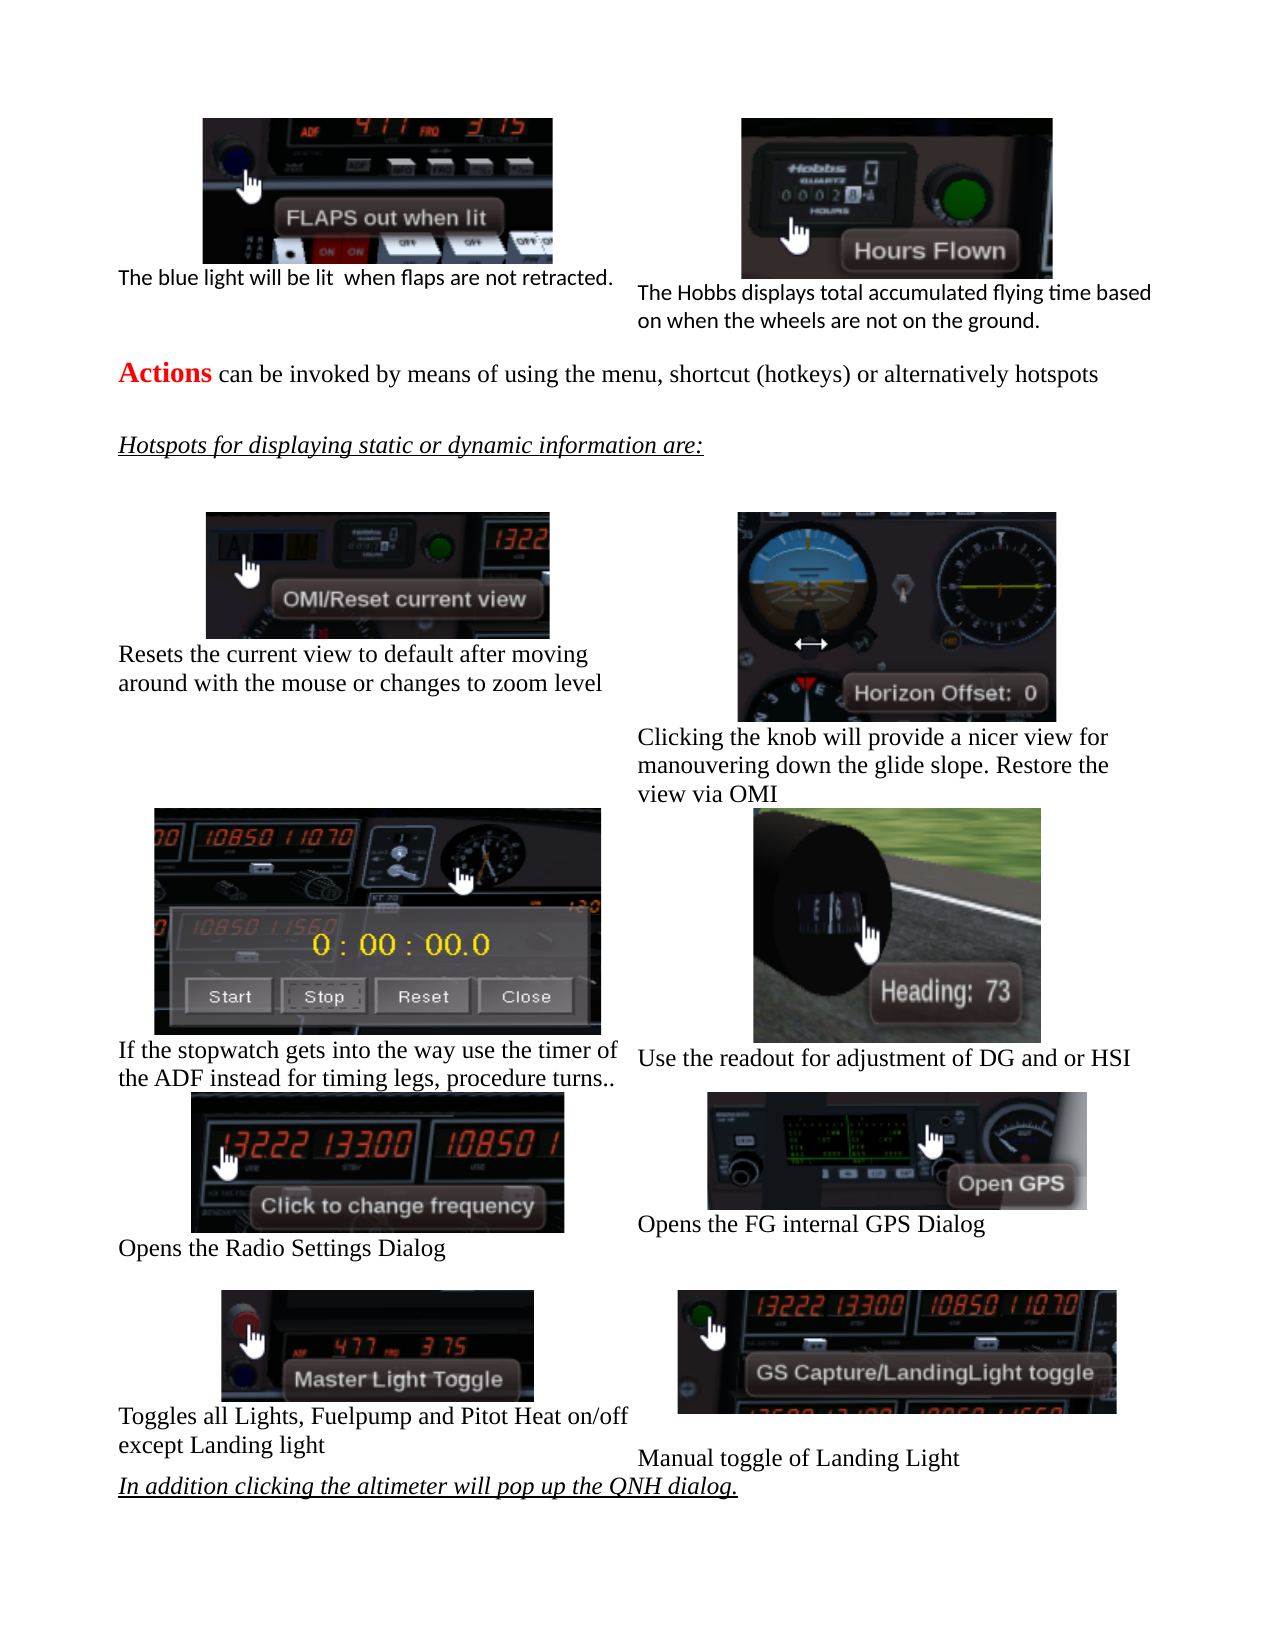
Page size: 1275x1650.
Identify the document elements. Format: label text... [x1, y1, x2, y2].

table_cell The blue light will be lit when flaps are not retracted. [118, 264, 637, 355]
picture [677, 1290, 1117, 1414]
picture [221, 1290, 534, 1402]
text Hotspots for displaying static or dynamic information are: [118, 430, 1157, 459]
picture [741, 118, 1053, 279]
table_cell [1087, 1092, 1157, 1209]
table_cell [638, 1092, 707, 1209]
table_cell Opens the Radio Settings Dialog [118, 1092, 637, 1290]
picture [753, 808, 1041, 1043]
picture [707, 1092, 1087, 1210]
picture [737, 512, 1057, 722]
table_cell Manual toggle of Landing Light [638, 1290, 1157, 1471]
text In addition clicking the altimeter will pop up the QNH dialog. [118, 1471, 1157, 1500]
picture [202, 118, 553, 264]
table_cell Use the readout for adjustment of DG and or HSI [638, 808, 1157, 1092]
table_cell Opens the FG internal GPS Dialog [638, 1210, 1157, 1290]
table_cell [118, 118, 202, 263]
picture [154, 808, 602, 1035]
table_cell [553, 118, 637, 263]
text Actions can be invoked by means of using the menu, shortcut (hotkeys) or alternatively hotspots [118, 355, 1157, 389]
picture [191, 1092, 565, 1233]
picture [205, 512, 550, 639]
table_header Clicking the knob will provide a nicer view for manouvering down the glide slope. Restore the view via OMI [638, 513, 1157, 808]
table_cell Toggles all Lights, Fuelpump and Pitot Heat on/off except Landing light [118, 1290, 637, 1471]
table_header Resets the current view to default after moving around with the mouse or changes to zoom level [118, 513, 637, 808]
table_cell The Hobbs displays total accumulated flying time based on when the wheels are not on the ground. [638, 118, 1157, 355]
table_cell If the stopwatch gets into the way use the timer of the ADF instead for timing legs, procedure turns.. [118, 808, 637, 1092]
